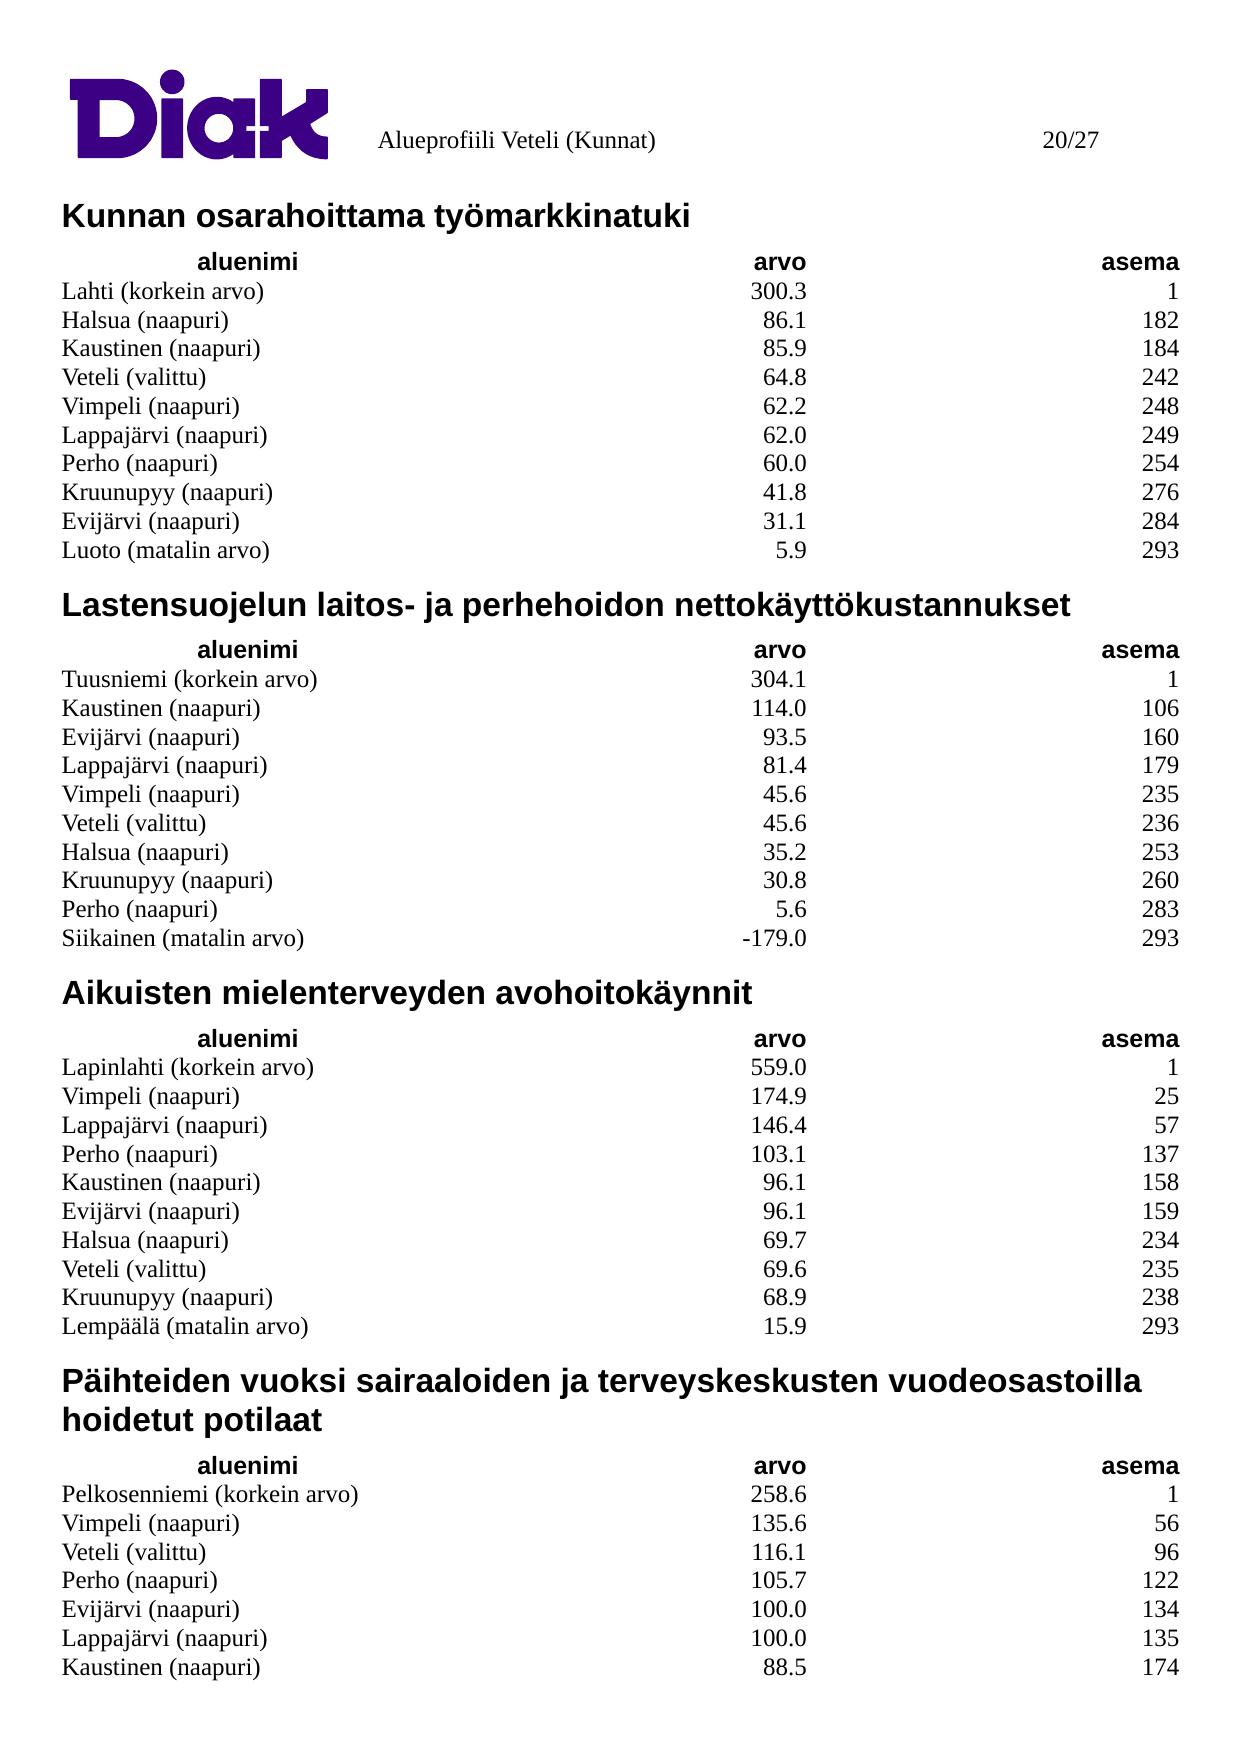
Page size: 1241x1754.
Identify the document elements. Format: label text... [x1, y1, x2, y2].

table_header asema [806, 1024, 1179, 1052]
table_cell 56 [806, 1508, 1179, 1537]
table_cell 41.8 [434, 477, 806, 506]
table_cell 304.1 [434, 664, 806, 693]
subtitle Aikuisten mielenterveyden avohoitokäynnit [61, 973, 1179, 1011]
table_cell Veteli (valittu) [61, 1254, 434, 1282]
table_cell 64.8 [434, 362, 806, 391]
table_cell Vimpeli (naapuri) [61, 779, 434, 808]
table_cell 100.0 [434, 1623, 806, 1652]
table_cell 159 [806, 1196, 1179, 1225]
table_cell Veteli (valittu) [61, 1537, 434, 1566]
table_cell Halsua (naapuri) [61, 1225, 434, 1254]
table_header arvo [434, 1024, 806, 1052]
table_cell 96.1 [434, 1168, 806, 1196]
table_cell Veteli (valittu) [61, 808, 434, 837]
table_cell Evijärvi (naapuri) [61, 1196, 434, 1225]
table_cell 106 [806, 693, 1179, 722]
table_cell 293 [806, 1311, 1179, 1340]
table_header asema [806, 247, 1179, 276]
table_cell 559.0 [434, 1053, 806, 1081]
table_cell Kruunupyy (naapuri) [61, 1283, 434, 1311]
subtitle Kunnan osarahoittama työmarkkinatuki [61, 196, 1179, 235]
table_cell 105.7 [434, 1566, 806, 1594]
table_cell 62.2 [434, 391, 806, 420]
table_cell Kaustinen (naapuri) [61, 1652, 434, 1681]
table_cell Lappajärvi (naapuri) [61, 420, 434, 448]
table_cell 238 [806, 1283, 1179, 1311]
table_cell 236 [806, 808, 1179, 837]
table_cell 96 [806, 1537, 1179, 1566]
table_cell Luoto (matalin arvo) [61, 535, 434, 563]
table_cell Lappajärvi (naapuri) [61, 1623, 434, 1652]
table_cell 5.9 [434, 535, 806, 563]
table_cell 30.8 [434, 866, 806, 894]
table_cell 88.5 [434, 1652, 806, 1681]
table_cell Kruunupyy (naapuri) [61, 866, 434, 894]
table_cell Vimpeli (naapuri) [61, 1081, 434, 1110]
table_cell Evijärvi (naapuri) [61, 722, 434, 751]
table_cell 15.9 [434, 1311, 806, 1340]
table_cell 45.6 [434, 779, 806, 808]
table_cell 174.9 [434, 1081, 806, 1110]
table_header asema [806, 636, 1179, 664]
table_cell -179.0 [434, 923, 806, 952]
table_cell 242 [806, 362, 1179, 391]
table_cell 81.4 [434, 751, 806, 779]
table_cell 1 [806, 1479, 1179, 1508]
table_cell 254 [806, 449, 1179, 477]
table_cell 248 [806, 391, 1179, 420]
table_cell Lappajärvi (naapuri) [61, 751, 434, 779]
table_header aluenimi [61, 1024, 434, 1052]
table_cell 1 [806, 276, 1179, 305]
table_cell Halsua (naapuri) [61, 305, 434, 333]
table_cell Pelkosenniemi (korkein arvo) [61, 1479, 434, 1508]
table_header aluenimi [61, 636, 434, 664]
table_cell 57 [806, 1110, 1179, 1139]
table_cell Evijärvi (naapuri) [61, 506, 434, 535]
table_cell 253 [806, 837, 1179, 866]
table_cell 31.1 [434, 506, 806, 535]
table_cell 85.9 [434, 334, 806, 362]
table_cell 96.1 [434, 1196, 806, 1225]
table_cell Lempäälä (matalin arvo) [61, 1311, 434, 1340]
table_cell 60.0 [434, 449, 806, 477]
table_cell 135 [806, 1623, 1179, 1652]
table_cell 235 [806, 779, 1179, 808]
table_cell 68.9 [434, 1283, 806, 1311]
table_cell 284 [806, 506, 1179, 535]
table_cell Perho (naapuri) [61, 449, 434, 477]
table_cell Vimpeli (naapuri) [61, 1508, 434, 1537]
table_cell 300.3 [434, 276, 806, 305]
table_cell 234 [806, 1225, 1179, 1254]
table_cell Veteli (valittu) [61, 362, 434, 391]
table_cell Perho (naapuri) [61, 894, 434, 923]
table_cell 1 [806, 1053, 1179, 1081]
table_cell 283 [806, 894, 1179, 923]
table_cell 45.6 [434, 808, 806, 837]
table_cell 69.7 [434, 1225, 806, 1254]
table_cell 258.6 [434, 1479, 806, 1508]
table_cell 25 [806, 1081, 1179, 1110]
table_header arvo [434, 247, 806, 276]
table_cell 5.6 [434, 894, 806, 923]
table_cell 184 [806, 334, 1179, 362]
table_cell 276 [806, 477, 1179, 506]
table_cell Lapinlahti (korkein arvo) [61, 1053, 434, 1081]
table_cell Lahti (korkein arvo) [61, 276, 434, 305]
table_cell Perho (naapuri) [61, 1566, 434, 1594]
table_cell 1 [806, 664, 1179, 693]
table_cell Kaustinen (naapuri) [61, 693, 434, 722]
table_cell 122 [806, 1566, 1179, 1594]
table_cell 182 [806, 305, 1179, 333]
table_cell 134 [806, 1594, 1179, 1623]
table_cell 116.1 [434, 1537, 806, 1566]
table_cell Kaustinen (naapuri) [61, 1168, 434, 1196]
table_cell Perho (naapuri) [61, 1139, 434, 1167]
table_cell Siikainen (matalin arvo) [61, 923, 434, 952]
table_cell 174 [806, 1652, 1179, 1681]
table_header aluenimi [61, 247, 434, 276]
table_cell 293 [806, 535, 1179, 563]
table_cell 160 [806, 722, 1179, 751]
table_cell 135.6 [434, 1508, 806, 1537]
table_cell 293 [806, 923, 1179, 952]
table_cell 86.1 [434, 305, 806, 333]
table_header arvo [434, 636, 806, 664]
table_cell 158 [806, 1168, 1179, 1196]
table_cell Vimpeli (naapuri) [61, 391, 434, 420]
table_cell 103.1 [434, 1139, 806, 1167]
table_cell 35.2 [434, 837, 806, 866]
table_cell Evijärvi (naapuri) [61, 1594, 434, 1623]
table_cell 260 [806, 866, 1179, 894]
table_cell 93.5 [434, 722, 806, 751]
table_cell 179 [806, 751, 1179, 779]
table_cell Kaustinen (naapuri) [61, 334, 434, 362]
table_cell Lappajärvi (naapuri) [61, 1110, 434, 1139]
table_cell 100.0 [434, 1594, 806, 1623]
table_cell Kruunupyy (naapuri) [61, 477, 434, 506]
table_header aluenimi [61, 1451, 434, 1479]
table_cell 146.4 [434, 1110, 806, 1139]
table_header arvo [434, 1451, 806, 1479]
subtitle Päihteiden vuoksi sairaaloiden ja terveyskeskusten vuodeosastoilla hoidetut potilaat [61, 1361, 1179, 1438]
table_cell 62.0 [434, 420, 806, 448]
table_cell Tuusniemi (korkein arvo) [61, 664, 434, 693]
table_cell 69.6 [434, 1254, 806, 1282]
table_cell 249 [806, 420, 1179, 448]
table_cell 235 [806, 1254, 1179, 1282]
table_cell Halsua (naapuri) [61, 837, 434, 866]
subtitle Lastensuojelun laitos- ja perhehoidon nettokäyttökustannukset [61, 584, 1179, 623]
table_header asema [806, 1451, 1179, 1479]
table_cell 114.0 [434, 693, 806, 722]
table_cell 137 [806, 1139, 1179, 1167]
